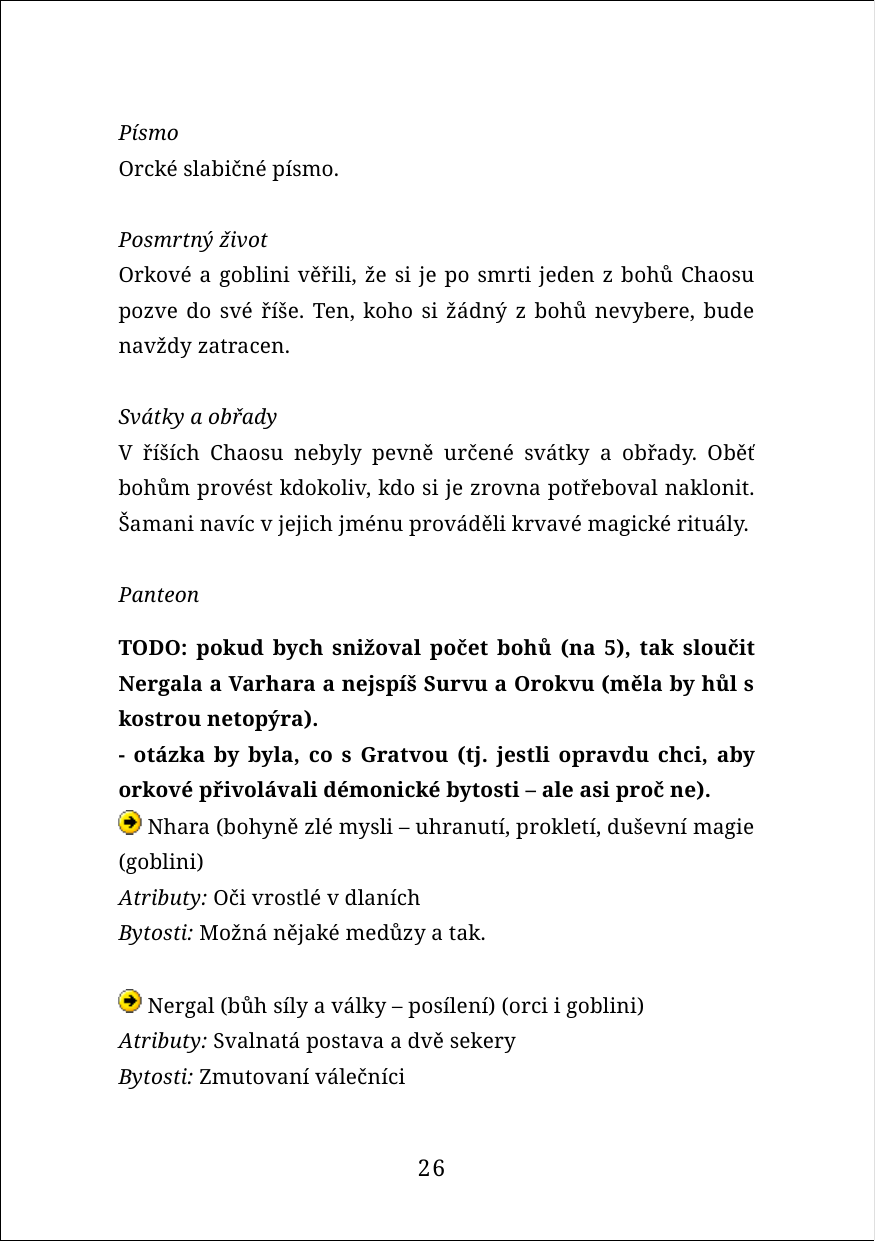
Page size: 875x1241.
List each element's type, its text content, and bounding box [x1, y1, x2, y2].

text Písmo Orcké slabičné písmo. Posmrtný život Orkové a goblini věřili, že si je po smrti jeden z bohů Chaosu pozve do své říše. Ten, koho si žádný z bohů nevybere, bude navždy zatracen. Svátky a obřady V říších Chaosu nebyly pevně určené svátky a obřady. Oběť bohům provést kdokoliv, kdo si je zrovna potřeboval naklonit. Šamani navíc v jejich jménu prováděli krvavé magické rituály. Panteon [118, 118, 756, 608]
text TODO: pokud bych snižoval počet bohů (na 5), tak sloučit Nergala a Varhara a nejspíš Survu a Orokvu (měla by hůl s kostrou netopýra). - otázka by byla, co s Gratvou (tj. jestli opravdu chci, aby orkové přivolávali démonické bytosti – ale asi proč ne). Nhara (bohyně zlé mysli – uhranutí, prokletí, duševní magie (goblini) Atributy: Oči vrostlé v dlaních Bytosti: Možná nějaké medůzy a tak. Nergal (bůh síly a války – posílení) (orci i goblini) Atributy: Svalnatá postava a dvě sekery Bytosti: Zmutovaní válečníci [118, 633, 756, 1090]
picture [118, 810, 142, 835]
picture [118, 989, 142, 1013]
